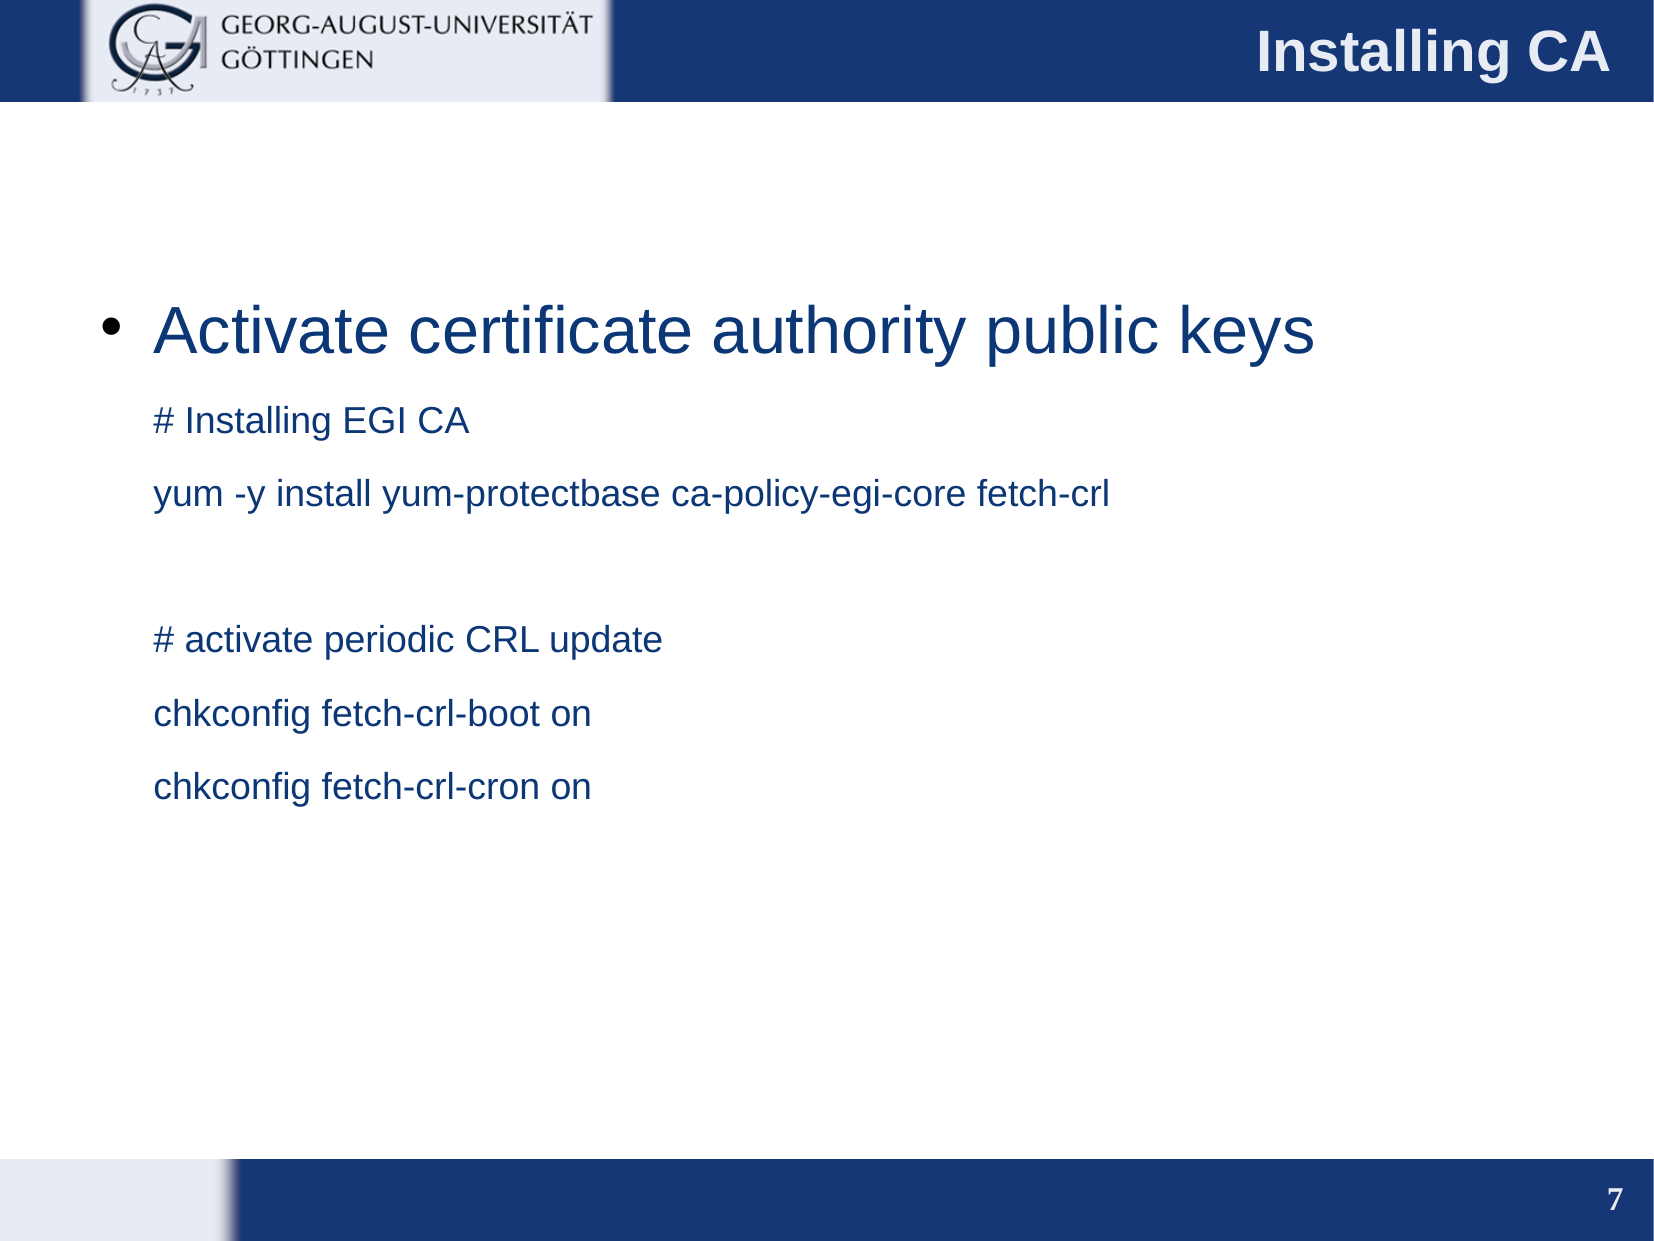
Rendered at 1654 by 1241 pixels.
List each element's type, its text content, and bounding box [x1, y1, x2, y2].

title Installing CA [637, 0, 1613, 100]
list Activate certificate authority public keys # Installing EGI CA yum -y install yum-protectbase ca-policy-egi-core fetch-crl # activate periodic CRL update chkconfig fetch-crl-boot on chkconfig fetch-crl-cron on [82, 290, 1571, 1109]
picture [0, 0, 1654, 102]
picture [0, 1159, 1654, 1241]
